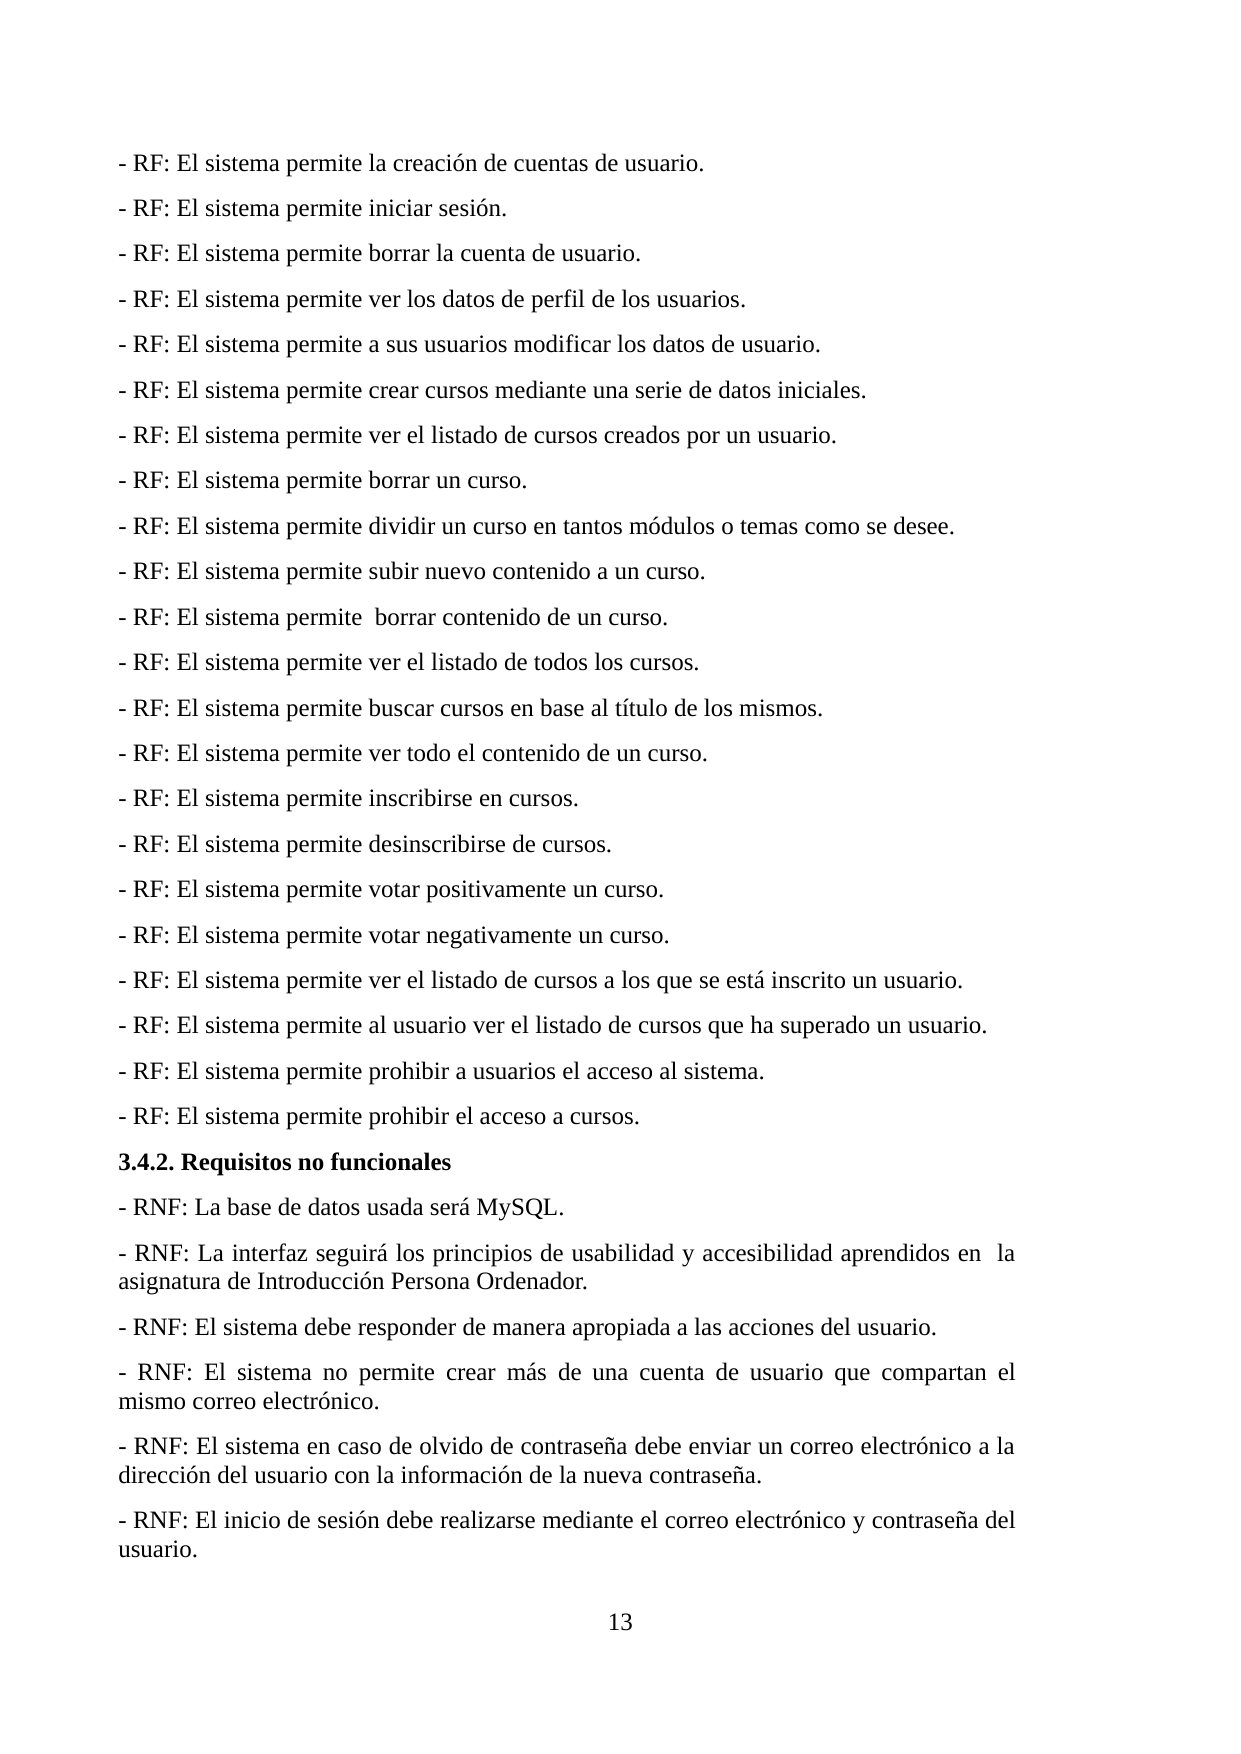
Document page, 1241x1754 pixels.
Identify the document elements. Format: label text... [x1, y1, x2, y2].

text - RF: El sistema permite al usuario ver el listado de cursos que ha superado un usuario. [118, 1011, 1017, 1039]
text - RF: El sistema permite borrar la cuenta de usuario. [118, 238, 1017, 267]
text - RF: El sistema permite ver el listado de cursos creados por un usuario. [118, 420, 1017, 449]
text - RNF: El sistema en caso de olvido de contraseña debe enviar un correo electrónico a la dirección del usuario con la información de la nueva contraseña. [118, 1431, 1017, 1489]
text - RF: El sistema permite dividir un curso en tantos módulos o temas como se desee. [118, 511, 1017, 540]
text - RF: El sistema permite ver el listado de todos los cursos. [118, 647, 1017, 676]
text - RF: El sistema permite crear cursos mediante una serie de datos iniciales. [118, 375, 1017, 403]
text - RF: El sistema permite subir nuevo contenido a un curso. [118, 556, 1017, 585]
text - RF: El sistema permite ver los datos de perfil de los usuarios. [118, 284, 1017, 313]
text - RF: El sistema permite borrar un curso. [118, 466, 1017, 494]
text - RF: El sistema permite desinscribirse de cursos. [118, 829, 1017, 858]
text - RF: El sistema permite borrar contenido de un curso. [118, 602, 1017, 631]
text - RF: El sistema permite iniciar sesión. [118, 193, 1017, 222]
text - RNF: La interfaz seguirá los principios de usabilidad y accesibilidad aprendidos en la asignatura de Introducción Persona Ordenador. [118, 1238, 1017, 1295]
text - RNF: El sistema no permite crear más de una cuenta de usuario que compartan el mismo correo electrónico. [118, 1357, 1017, 1415]
text - RF: El sistema permite la creación de cuentas de usuario. [118, 148, 1017, 176]
text - RF: El sistema permite inscribirse en cursos. [118, 783, 1017, 812]
text - RF: El sistema permite prohibir el acceso a cursos. [118, 1101, 1017, 1130]
text - RF: El sistema permite votar positivamente un curso. [118, 874, 1017, 903]
text - RF: El sistema permite a sus usuarios modificar los datos de usuario. [118, 329, 1017, 358]
text - RNF: El inicio de sesión debe realizarse mediante el correo electrónico y contraseña del usuario. [118, 1506, 1017, 1563]
text - RNF: El sistema debe responder de manera apropiada a las acciones del usuario. [118, 1312, 1017, 1341]
text - RF: El sistema permite buscar cursos en base al título de los mismos. [118, 693, 1017, 721]
text - RNF: La base de datos usada será MySQL. [118, 1192, 1017, 1221]
text 3.4.2. Requisitos no funcionales [118, 1147, 1017, 1176]
text - RF: El sistema permite ver el listado de cursos a los que se está inscrito un usuario. [118, 965, 1017, 994]
text - RF: El sistema permite votar negativamente un curso. [118, 920, 1017, 948]
text - RF: El sistema permite prohibir a usuarios el acceso al sistema. [118, 1056, 1017, 1085]
text - RF: El sistema permite ver todo el contenido de un curso. [118, 738, 1017, 767]
